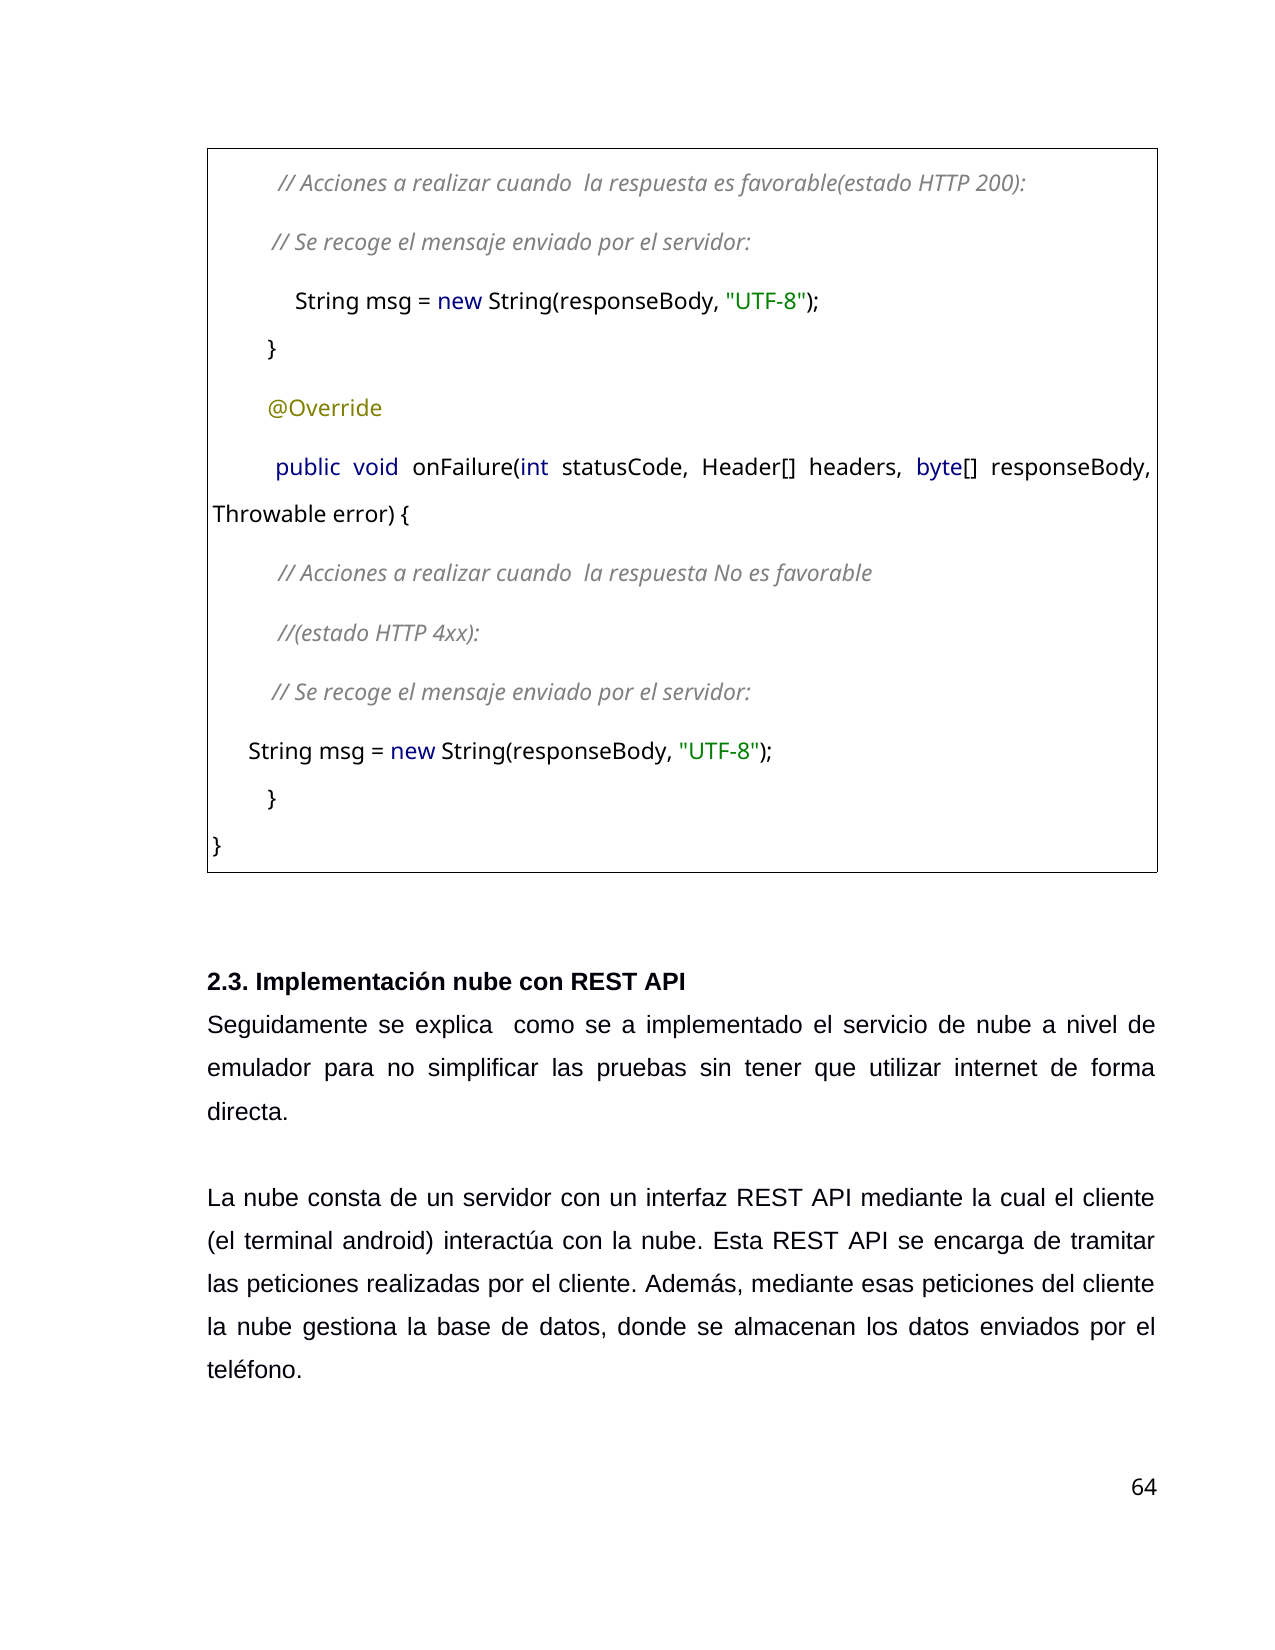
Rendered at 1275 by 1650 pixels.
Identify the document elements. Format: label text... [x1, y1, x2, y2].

text 2.3. Implementación nube con REST API [207, 967, 1157, 996]
text La nube consta de un servidor con un interfaz REST API mediante la cual el cliente (el terminal android) interactúa con la nube. Esta REST API se encarga de tramitar las peticiones realizadas por el cliente. Además, mediante esas peticiones del cliente la nube gestiona la base de datos, donde se almacenan los datos enviados por el teléfono. [207, 1183, 1157, 1384]
table_header // Acciones a realizar cuando la respuesta es favorable(estado HTTP 200): // Se recoge el mensaje enviado por el servidor: String msg = new String(responseBody, "UTF-8"); } @Override public void onFailure(int statusCode, Header[] headers, byte[] responseBody, Throwable error) { // Acciones a realizar cuando la respuesta No es favorable //(estado HTTP 4xx): // Se recoge el mensaje enviado por el servidor: String msg = new String(responseBody, "UTF-8"); } } [208, 149, 1157, 872]
text Seguidamente se explica como se a implementado el servicio de nube a nivel de emulador para no simplificar las pruebas sin tener que utilizar internet de forma directa. [207, 1010, 1157, 1125]
